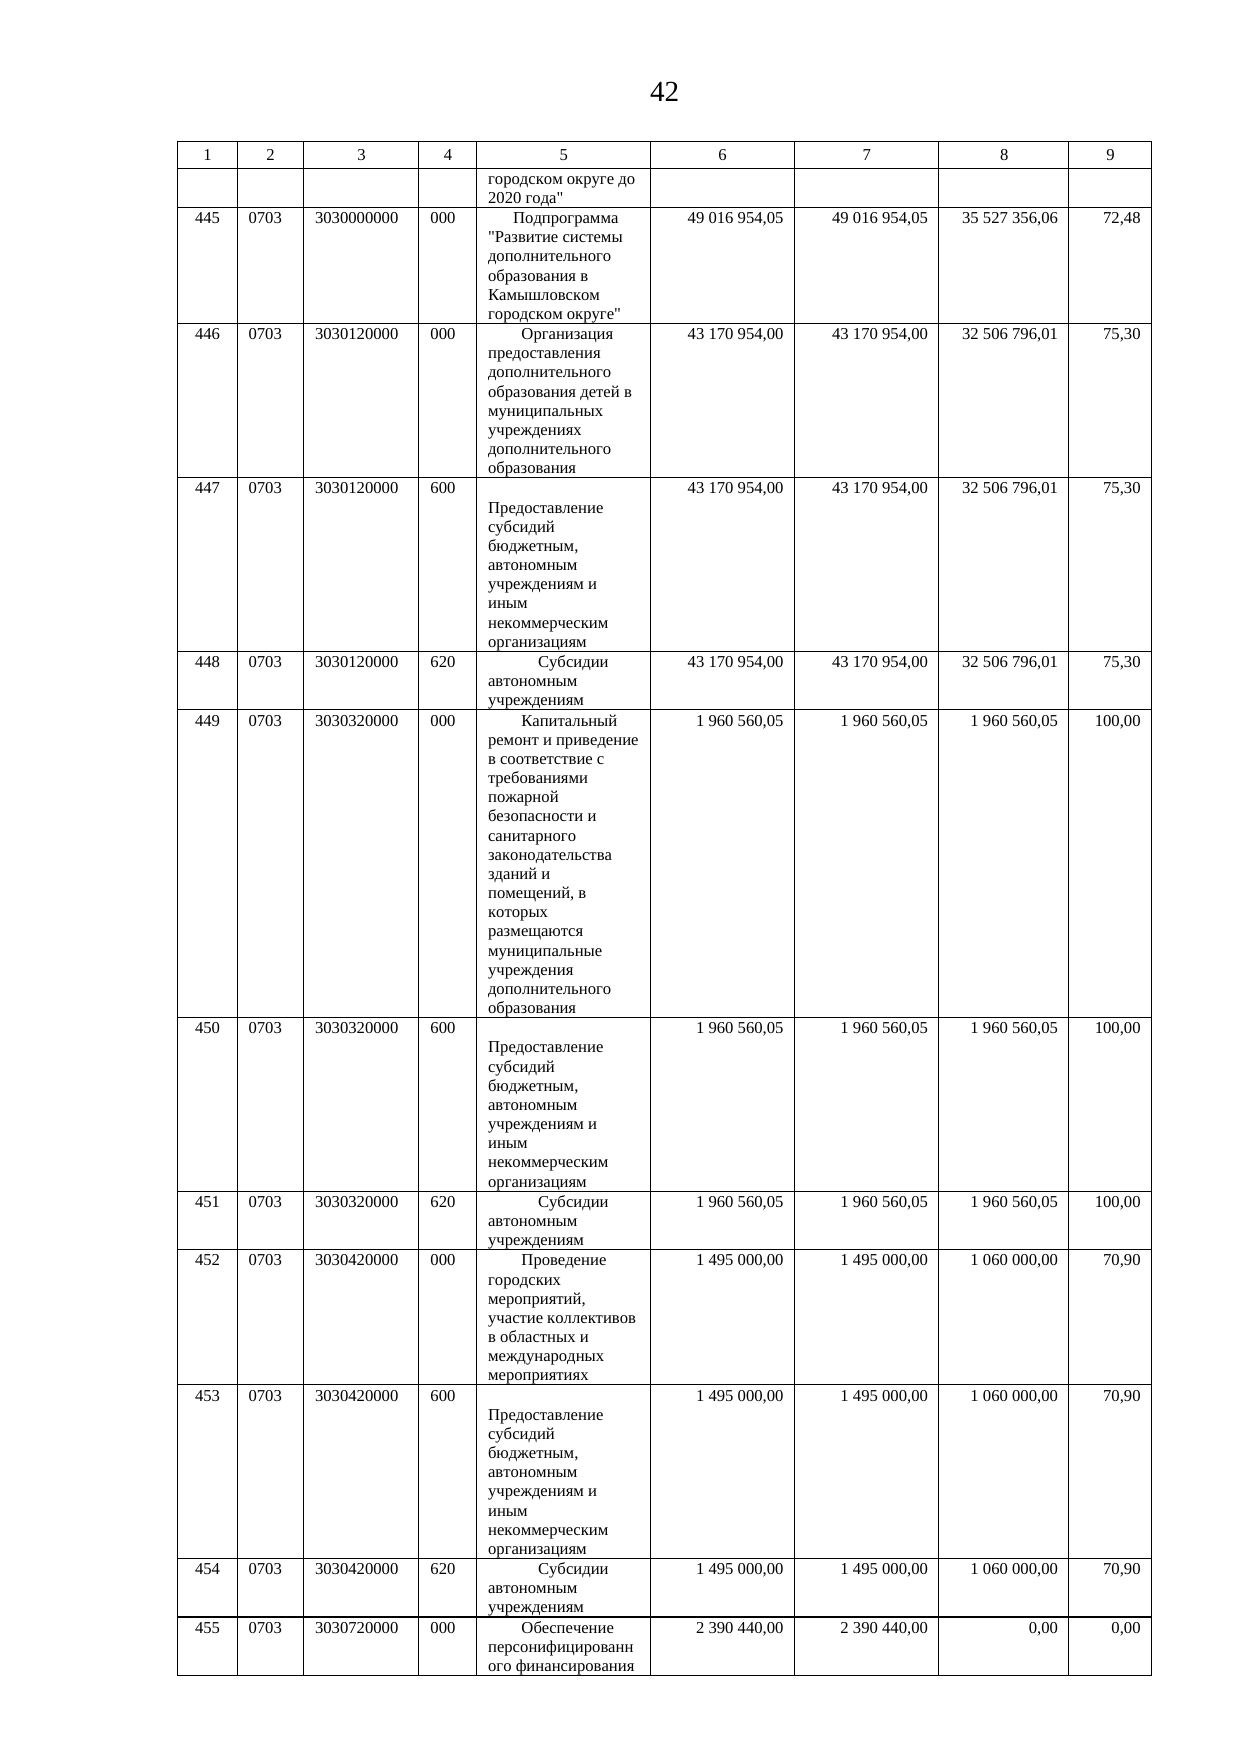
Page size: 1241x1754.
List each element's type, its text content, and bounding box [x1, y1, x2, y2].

table_cell 454 [178, 1559, 237, 1616]
table_cell 446 [178, 324, 237, 477]
table_cell Предоставление субсидий бюджетным, автономным учреждениям и иным некоммерческим организациям [477, 478, 650, 651]
table_cell 1 960 560,05 [795, 710, 938, 1017]
table_cell 1 060 000,00 [939, 1559, 1068, 1616]
table_header 6 [651, 142, 794, 167]
table_cell 32 506 796,01 [939, 324, 1068, 477]
table_cell 1 960 560,05 [651, 710, 794, 1017]
table_cell 448 [178, 652, 237, 709]
table_cell 100,00 [1069, 1018, 1151, 1191]
table_cell 100,00 [1069, 1192, 1151, 1249]
table_cell [178, 169, 237, 207]
table_cell 000 [419, 1250, 476, 1384]
table_cell [1069, 169, 1151, 207]
table_cell 70,90 [1069, 1385, 1151, 1558]
table_cell 1 960 560,05 [795, 1192, 938, 1249]
table_cell 0703 [238, 478, 303, 651]
table_cell 75,30 [1069, 478, 1151, 651]
table_cell 43 170 954,00 [795, 324, 938, 477]
table_cell Предоставление субсидий бюджетным, автономным учреждениям и иным некоммерческим организациям [477, 1385, 650, 1558]
table_cell [419, 169, 476, 207]
table_header 1 [178, 142, 237, 167]
table_cell 3030320000 [304, 1018, 418, 1191]
table_header 5 [477, 142, 650, 167]
table_cell 455 [178, 1618, 237, 1675]
table_cell 1 060 000,00 [939, 1250, 1068, 1384]
table_cell 70,90 [1069, 1250, 1151, 1384]
table_cell Предоставление субсидий бюджетным, автономным учреждениям и иным некоммерческим организациям [477, 1018, 650, 1191]
table_cell 0703 [238, 1192, 303, 1249]
table_cell 43 170 954,00 [795, 478, 938, 651]
table_cell 0703 [238, 652, 303, 709]
table_cell 600 [419, 1018, 476, 1191]
table_cell 0703 [238, 1618, 303, 1675]
table_cell 3030120000 [304, 652, 418, 709]
table_cell городском округе до 2020 года" [477, 169, 650, 207]
table_cell Подпрограмма "Развитие системы дополнительного образования в Камышловском городском округе" [477, 208, 650, 323]
table_cell 451 [178, 1192, 237, 1249]
table_cell 3030320000 [304, 1192, 418, 1249]
table_cell 43 170 954,00 [795, 652, 938, 709]
table_cell Субсидии автономным учреждениям [477, 652, 650, 709]
table_cell 70,90 [1069, 1559, 1151, 1616]
table_cell 3030720000 [304, 1618, 418, 1675]
table_cell 0703 [238, 1559, 303, 1616]
table_cell Проведение городских мероприятий, участие коллективов в областных и международных мероприятиях [477, 1250, 650, 1384]
table_cell 0,00 [1069, 1618, 1151, 1675]
table_cell 452 [178, 1250, 237, 1384]
table_cell Субсидии автономным учреждениям [477, 1192, 650, 1249]
table_cell 3030000000 [304, 208, 418, 323]
table_cell 1 960 560,05 [795, 1018, 938, 1191]
table_cell 620 [419, 1559, 476, 1616]
table_cell 49 016 954,05 [795, 208, 938, 323]
table_cell 2 390 440,00 [795, 1618, 938, 1675]
table_cell 1 495 000,00 [795, 1559, 938, 1616]
table_cell 1 960 560,05 [651, 1192, 794, 1249]
table_cell 0703 [238, 1018, 303, 1191]
table_cell 1 495 000,00 [651, 1559, 794, 1616]
table_cell 000 [419, 710, 476, 1017]
table_cell 1 495 000,00 [651, 1385, 794, 1558]
table_cell 3030420000 [304, 1559, 418, 1616]
table_cell Капитальный ремонт и приведение в соответствие с требованиями пожарной безопасности и санитарного законодательства зданий и помещений, в которых размещаются муниципальные учреждения дополнительного образования [477, 710, 650, 1017]
table_cell 1 960 560,05 [939, 710, 1068, 1017]
table_cell 600 [419, 478, 476, 651]
table_cell 449 [178, 710, 237, 1017]
table_cell [939, 169, 1068, 207]
table_cell 453 [178, 1385, 237, 1558]
table_cell 49 016 954,05 [651, 208, 794, 323]
table_header 9 [1069, 142, 1151, 167]
table_cell 72,48 [1069, 208, 1151, 323]
table_cell 447 [178, 478, 237, 651]
table_cell 43 170 954,00 [651, 652, 794, 709]
table_cell [795, 169, 938, 207]
table_cell Обеспечение персонифицированного финансирования [477, 1618, 650, 1675]
table_cell 620 [419, 652, 476, 709]
table_cell 600 [419, 1385, 476, 1558]
table_cell 32 506 796,01 [939, 652, 1068, 709]
table_cell 0703 [238, 208, 303, 323]
table_cell [304, 169, 418, 207]
table_cell 1 060 000,00 [939, 1385, 1068, 1558]
table_cell 000 [419, 1618, 476, 1675]
table_header 2 [238, 142, 303, 167]
table_header 8 [939, 142, 1068, 167]
table_cell 1 495 000,00 [795, 1250, 938, 1384]
table_header 3 [304, 142, 418, 167]
table_cell 1 495 000,00 [795, 1385, 938, 1558]
table_cell 1 495 000,00 [651, 1250, 794, 1384]
table_cell 43 170 954,00 [651, 478, 794, 651]
table_cell [238, 169, 303, 207]
table_cell 1 960 560,05 [939, 1192, 1068, 1249]
table_cell 3030420000 [304, 1385, 418, 1558]
table_cell 0703 [238, 1250, 303, 1384]
table_cell 000 [419, 324, 476, 477]
table_cell Организация предоставления дополнительного образования детей в муниципальных учреждениях дополнительного образования [477, 324, 650, 477]
table_header 7 [795, 142, 938, 167]
table_cell 100,00 [1069, 710, 1151, 1017]
table_cell 3030420000 [304, 1250, 418, 1384]
table_cell 620 [419, 1192, 476, 1249]
table_cell 0703 [238, 710, 303, 1017]
table_cell 3030120000 [304, 324, 418, 477]
table_cell Субсидии автономным учреждениям [477, 1559, 650, 1616]
table_cell 000 [419, 208, 476, 323]
table_cell 3030320000 [304, 710, 418, 1017]
table_cell 75,30 [1069, 324, 1151, 477]
table_cell 0,00 [939, 1618, 1068, 1675]
table_cell 32 506 796,01 [939, 478, 1068, 651]
table_header 4 [419, 142, 476, 167]
table_cell 1 960 560,05 [651, 1018, 794, 1191]
table_cell 0703 [238, 1385, 303, 1558]
table_cell 3030120000 [304, 478, 418, 651]
table_cell 2 390 440,00 [651, 1618, 794, 1675]
table_cell 0703 [238, 324, 303, 477]
table_cell 35 527 356,06 [939, 208, 1068, 323]
table_cell 75,30 [1069, 652, 1151, 709]
table_cell [651, 169, 794, 207]
table_cell 43 170 954,00 [651, 324, 794, 477]
table_cell 450 [178, 1018, 237, 1191]
table_cell 445 [178, 208, 237, 323]
table_cell 1 960 560,05 [939, 1018, 1068, 1191]
